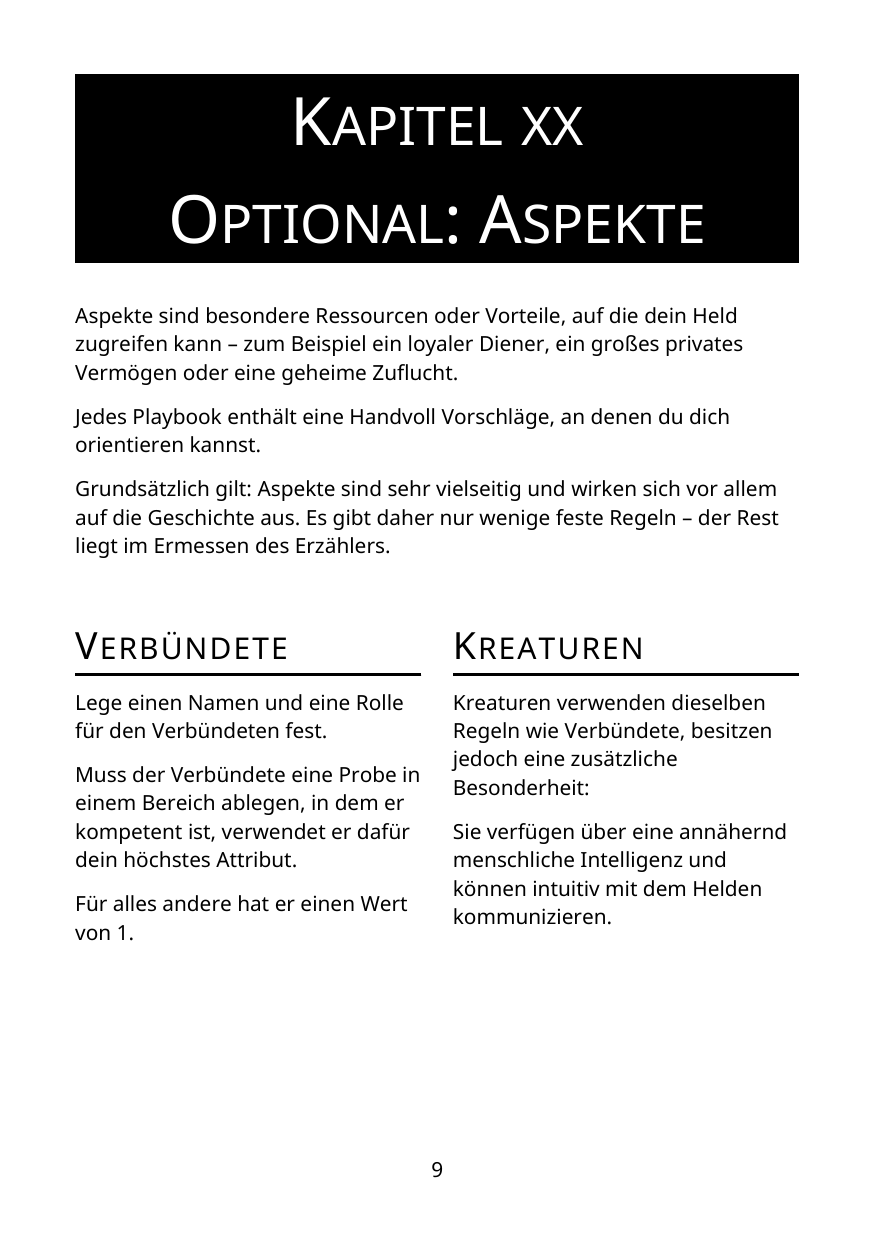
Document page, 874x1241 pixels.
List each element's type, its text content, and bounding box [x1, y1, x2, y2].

text Sie verfügen über eine annähernd menschliche Intelligenz und können intuitiv mit dem Helden kommunizieren. [453, 817, 799, 931]
subtitle Kreaturen [453, 619, 799, 673]
subtitle Verbündete [75, 619, 421, 673]
text Für alles andere hat er einen Wert von 1. [75, 889, 421, 946]
subtitle Optional: Aspekte [75, 172, 799, 263]
text Kreaturen verwenden dieselben Regeln wie Verbündete, besitzen jedoch eine zusätzliche Besonderheit: [453, 688, 799, 801]
text Grundsätzlich gilt: Aspekte sind sehr vielseitig und wirken sich vor allem auf die Geschichte aus. Es gibt daher nur wenige feste Regeln – der Rest liegt im Ermessen des Erzählers. [75, 474, 799, 560]
text Aspekte sind besondere Ressourcen oder Vorteile, auf die dein Held zugreifen kann – zum Beispiel ein loyaler Diener, ein großes privates Vermögen oder eine geheime Zuflucht. [75, 301, 799, 386]
subtitle Kapitel xx [75, 74, 799, 165]
text Lege einen Namen und eine Rolle für den Verbündeten fest. [75, 688, 421, 744]
text Jedes Playbook enthält eine Handvoll Vorschläge, an denen du dich orientieren kannst. [75, 402, 799, 459]
text Muss der Verbündete eine Probe in einem Bereich ablegen, in dem er kompetent ist, verwendet er dafür dein höchstes Attribut. [75, 760, 421, 874]
